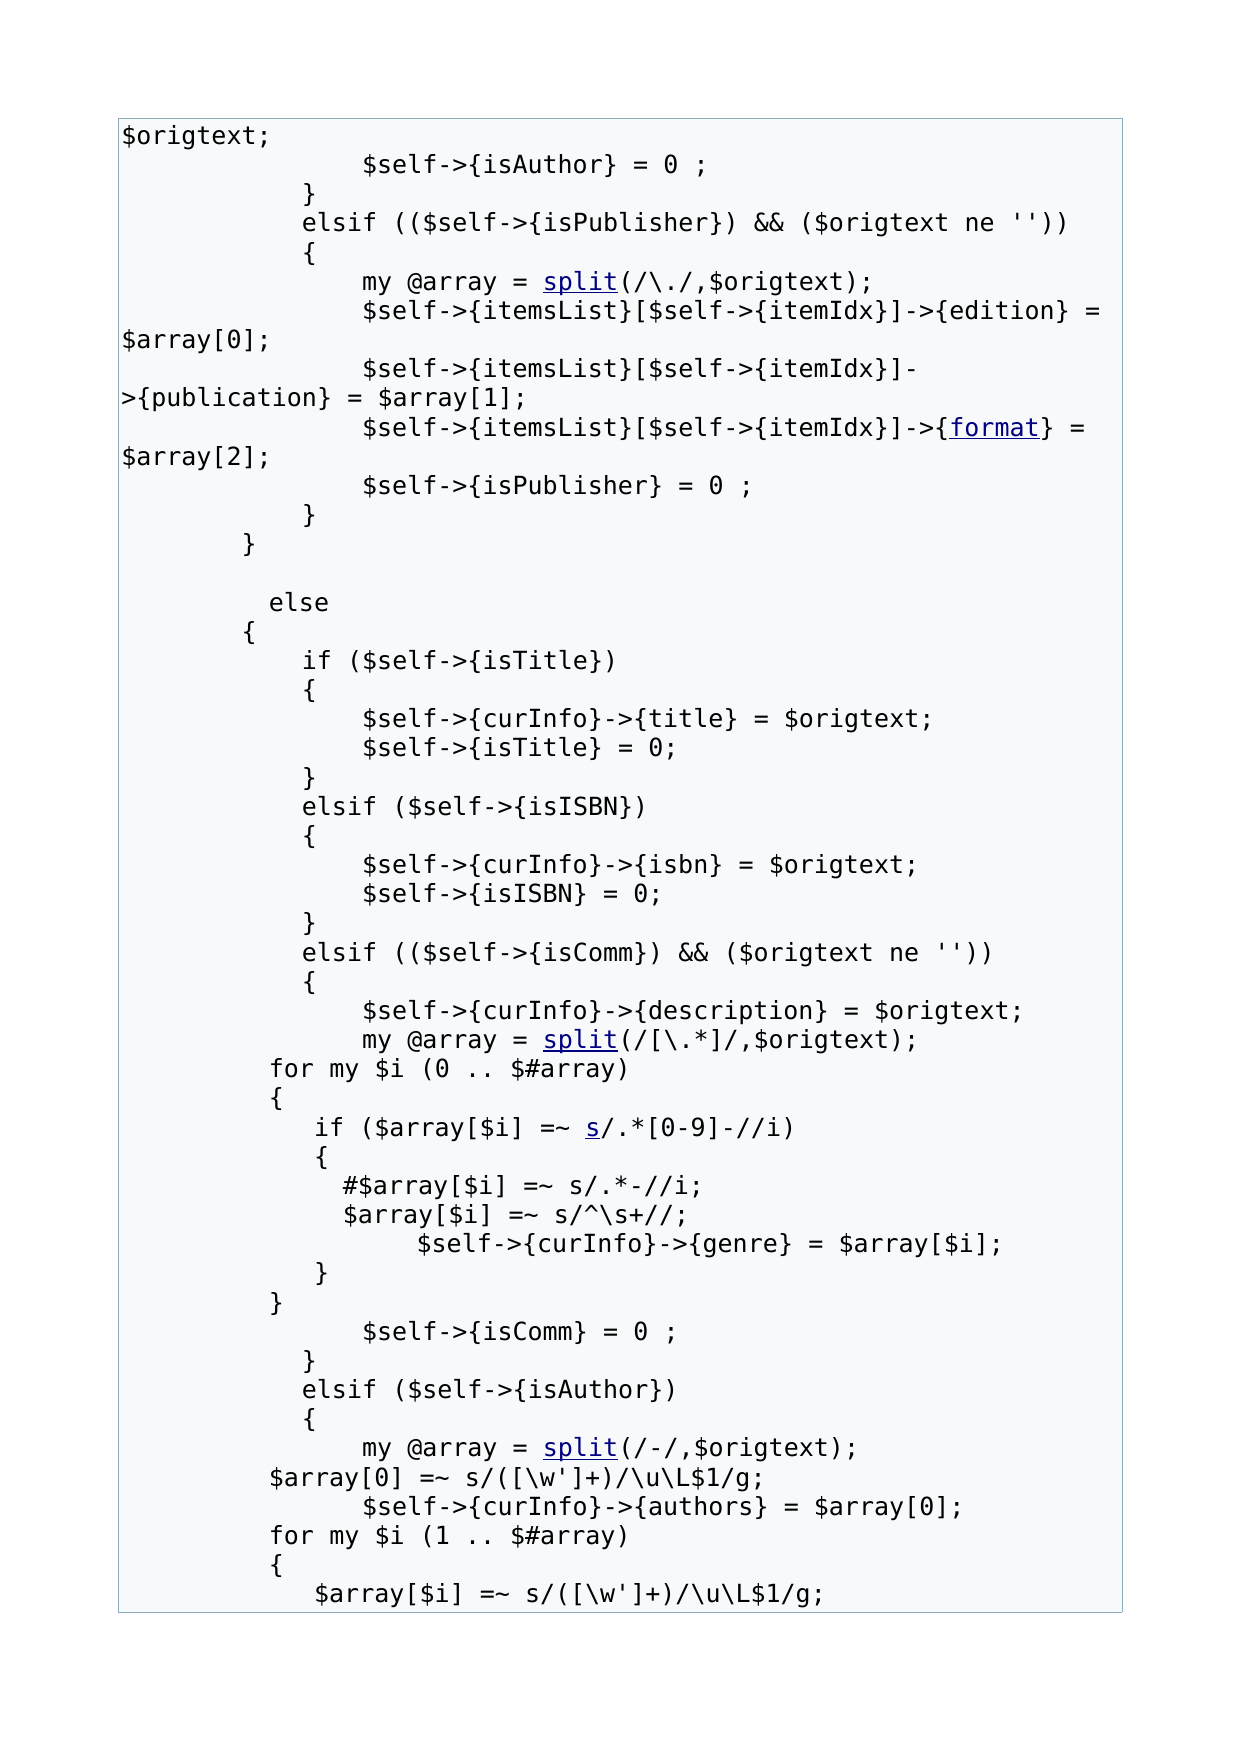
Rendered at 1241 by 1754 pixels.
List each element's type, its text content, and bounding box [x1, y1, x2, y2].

table_header $origtext; $self->{isAuthor} = 0 ; } elsif (($self->{isPublisher}) && ($origtext ne '')) { my @array = split(/\./,$origtext); $self->{itemsList}[$self->{itemIdx}]->{edition} = $array[0]; $self->{itemsList}[$self->{itemIdx}]->{publication} = $array[1]; $self->{itemsList}[$self->{itemIdx}]->{format} = $array[2]; $self->{isPublisher} = 0 ; } } else { if ($self->{isTitle}) { $self->{curInfo}->{title} = $origtext; $self->{isTitle} = 0; } elsif ($self->{isISBN}) { $self->{curInfo}->{isbn} = $origtext; $self->{isISBN} = 0; } elsif (($self->{isComm}) && ($origtext ne '')) { $self->{curInfo}->{description} = $origtext; my @array = split(/[\.*]/,$origtext); for my $i (0 .. $#array) { if ($array[$i] =~ s/.*[0-9]-//i) { #$array[$i] =~ s/.*-//i; $array[$i] =~ s/^\s+//; $self->{curInfo}->{genre} = $array[$i]; } } $self->{isComm} = 0 ; } elsif ($self->{isAuthor}) { my @array = split(/-/,$origtext); $array[0] =~ s/([\w']+)/\u\L$1/g; $self->{curInfo}->{authors} = $array[0]; for my $i (1 .. $#array) { $array[$i] =~ s/([\w']+)/\u\L$1/g; [119, 119, 1122, 1612]
